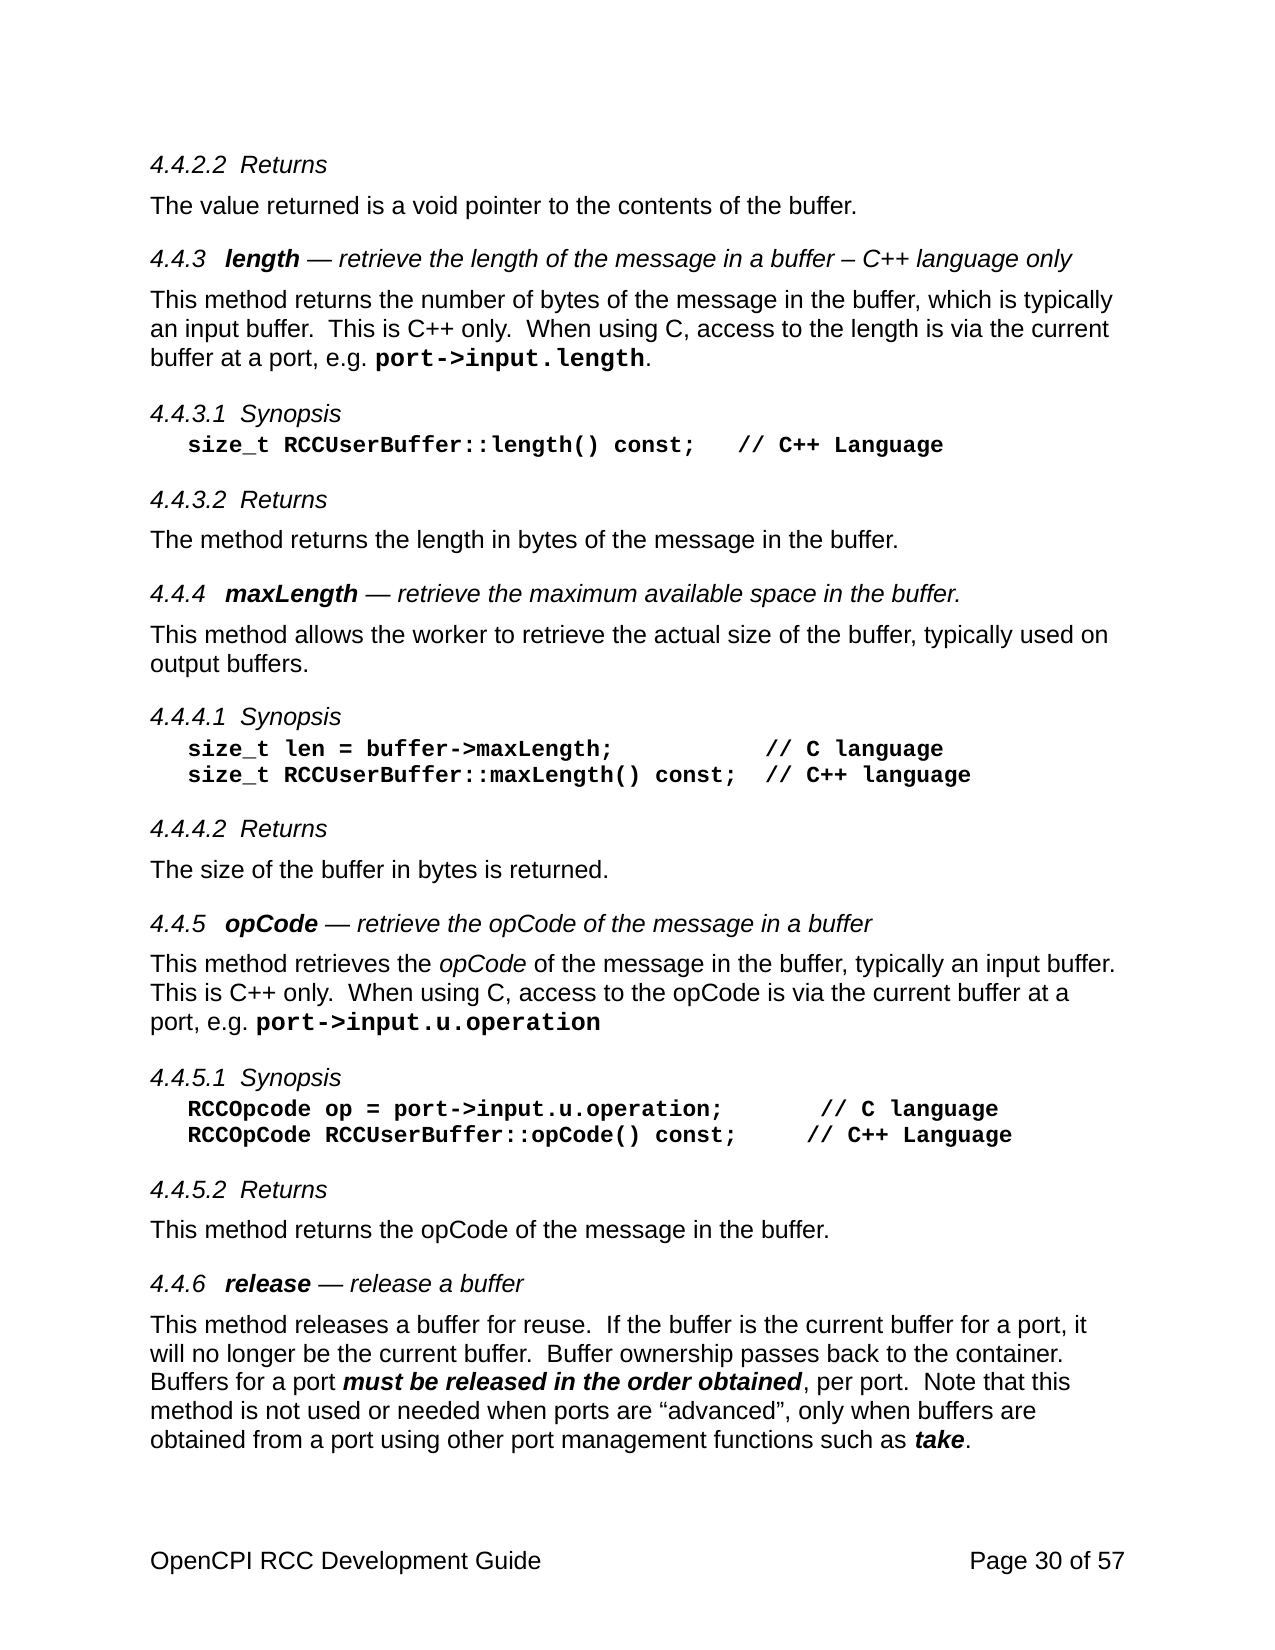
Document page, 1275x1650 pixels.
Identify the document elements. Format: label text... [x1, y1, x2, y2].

text size_t RCCUserBuffer::length() const; // C++ Language [187, 434, 1125, 459]
text RCCOpcode op = port->input.u.operation; // C language RCCOpCode RCCUserBuffer::opCode() const; // C++ Language [187, 1098, 1125, 1150]
subtitle maxLength — retrieve the maximum available space in the buffer. [150, 579, 1125, 608]
subtitle Synopsis [150, 1063, 1125, 1092]
text This method returns the number of bytes of the message in the buffer, which is typically an input buffer. This is C++ only. When using C, access to the length is via the current buffer at a port, e.g. port->input.length. [150, 285, 1125, 374]
subtitle Returns [150, 1175, 1125, 1203]
subtitle Synopsis [150, 399, 1125, 427]
subtitle Returns [150, 150, 1125, 179]
text This method retrieves the opCode of the message in the buffer, typically an input buffer. This is C++ only. When using C, access to the opCode is via the current buffer at a port, e.g. port->input.u.operation [150, 949, 1125, 1038]
text This method releases a buffer for reuse. If the buffer is the current buffer for a port, it will no longer be the current buffer. Buffer ownership passes back to the container. Buffers for a port must be released in the order obtained, per port. Note that this method is not used or needed when ports are “advanced”, only when buffers are obtained from a port using other port management functions such as take. [150, 1310, 1125, 1454]
text The size of the buffer in bytes is returned. [150, 855, 1125, 884]
text This method returns the opCode of the message in the buffer. [150, 1215, 1125, 1244]
text This method allows the worker to retrieve the actual size of the buffer, typically used on output buffers. [150, 620, 1125, 677]
subtitle release — release a buffer [150, 1269, 1125, 1298]
subtitle length — retrieve the length of the message in a buffer – C++ language only [150, 244, 1125, 273]
text size_t len = buffer->maxLength; // C language size_t RCCUserBuffer::maxLength() const; // C++ language [187, 737, 1125, 789]
text The value returned is a void pointer to the contents of the buffer. [150, 191, 1125, 219]
subtitle Returns [150, 484, 1125, 513]
subtitle opCode — retrieve the opCode of the message in a buffer [150, 909, 1125, 937]
text The method returns the length in bytes of the message in the buffer. [150, 525, 1125, 554]
subtitle Returns [150, 814, 1125, 843]
subtitle Synopsis [150, 702, 1125, 731]
